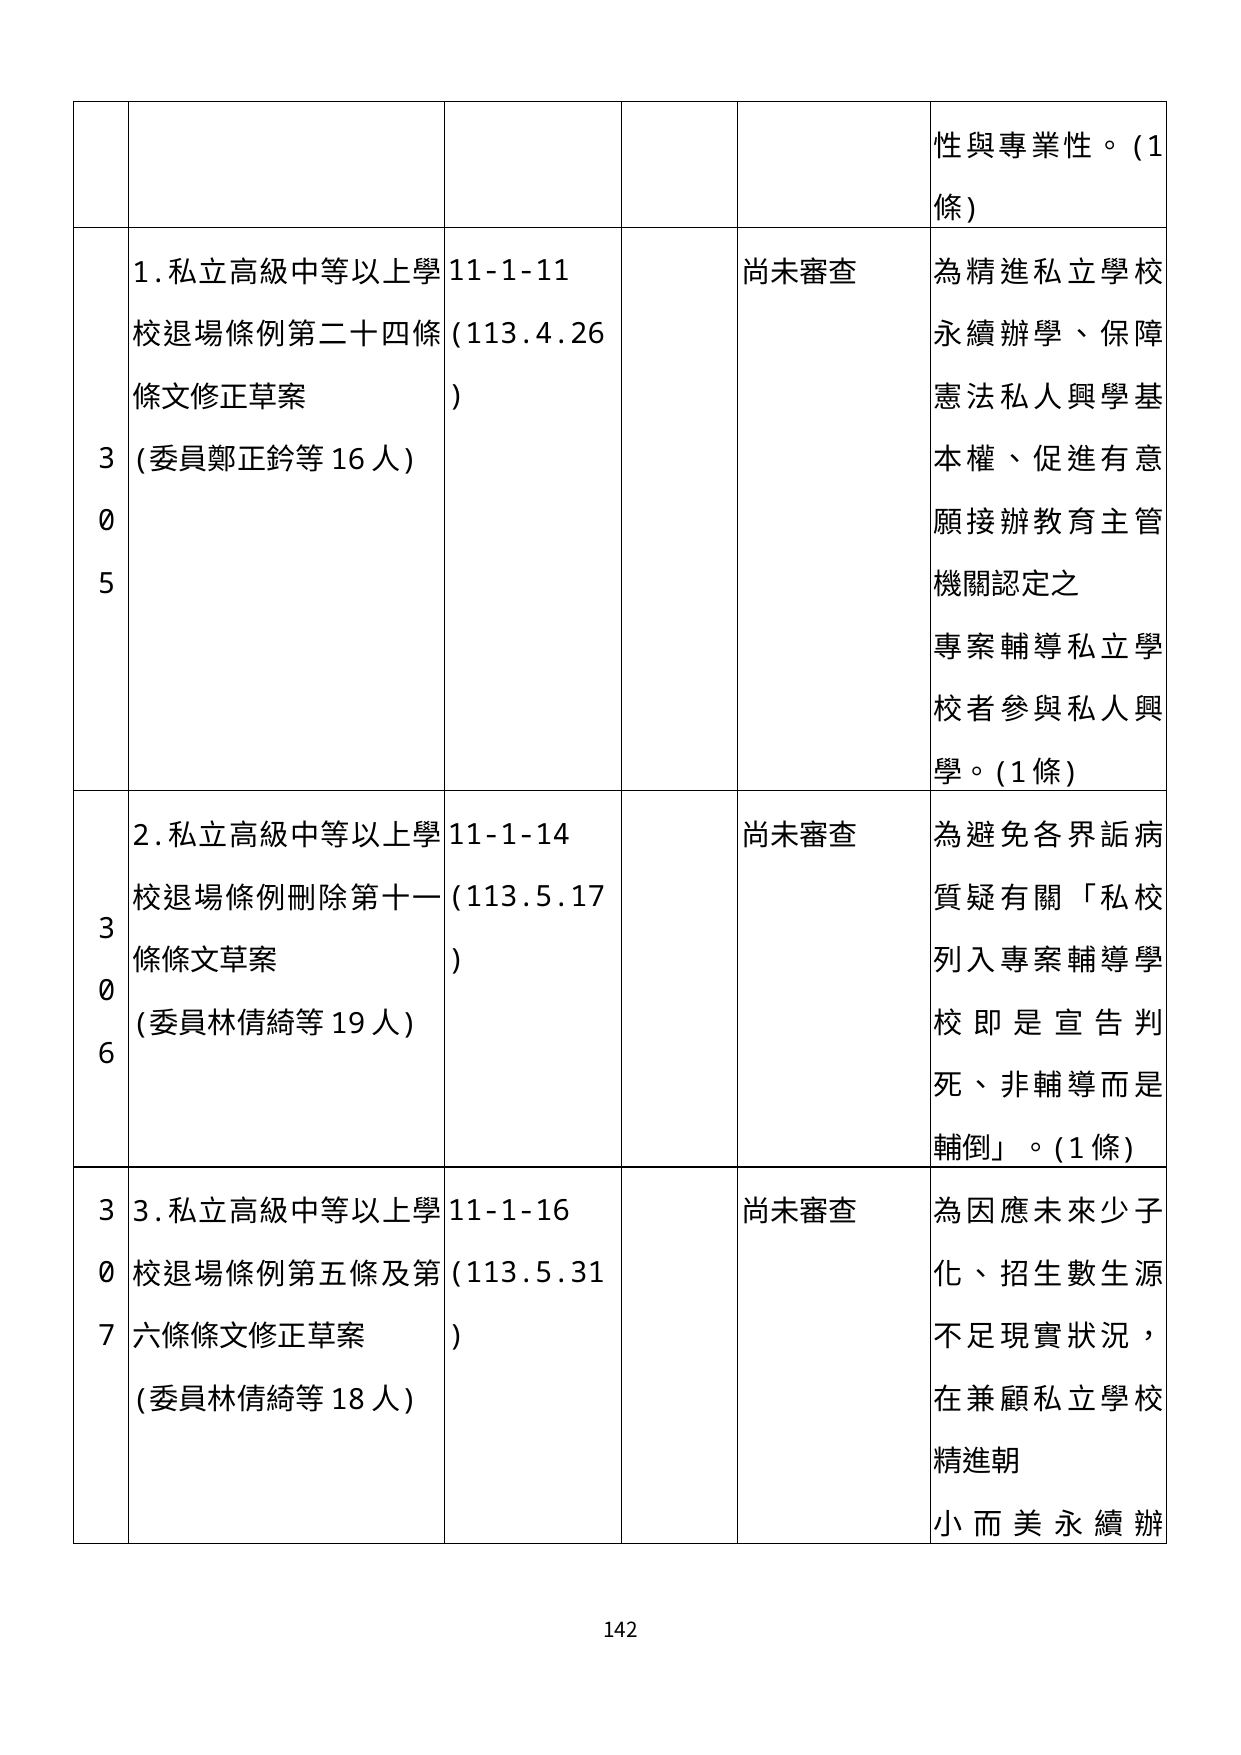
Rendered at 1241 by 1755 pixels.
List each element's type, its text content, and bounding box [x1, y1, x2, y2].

table_cell [74, 1168, 128, 1542]
table_cell [74, 228, 128, 790]
table_cell 為因應未來少子化、招生數生源不足現實狀況，在兼顧私立學校精進朝 小而美永續辦 [931, 1168, 1166, 1542]
table_cell [738, 102, 930, 227]
table_cell 尚未審查 [738, 791, 930, 1166]
table_cell [74, 791, 128, 1166]
table_cell [445, 102, 621, 227]
table_cell 尚未審查 [738, 228, 930, 790]
table_cell 11-1-16 (113.5.31) [445, 1168, 621, 1542]
table_cell 11-1-14 (113.5.17) [445, 791, 621, 1166]
table_cell [129, 102, 444, 227]
table_cell [622, 791, 737, 1166]
table_cell [622, 1168, 737, 1542]
table_cell 尚未審查 [738, 1168, 930, 1542]
table_cell 性與專業性。(1條) [931, 102, 1166, 227]
table_cell [622, 102, 737, 227]
table_cell 3.私立高級中等以上學校退場條例第五條及第六條條文修正草案 (委員林倩綺等18人) [129, 1168, 444, 1542]
table_cell [622, 228, 737, 790]
table_cell 1.私立高級中等以上學校退場條例第二十四條條文修正草案 (委員鄭正鈐等16人) [129, 228, 444, 790]
table_cell 為避免各界詬病質疑有關「私校列入專案輔導學校即是宣告判死、非輔導而是輔倒」。(1條) [931, 791, 1166, 1166]
table_cell 11-1-11 (113.4.26) [445, 228, 621, 790]
table_cell 為精進私立學校永續辦學、保障憲法私人興學基本權、促進有意願接辦教育主管機關認定之 專案輔導私立學校者參與私人興學。(1條) [931, 228, 1166, 790]
table_cell 2.私立高級中等以上學校退場條例刪除第十一條條文草案 (委員林倩綺等19人) [129, 791, 444, 1166]
table_cell [74, 102, 128, 227]
